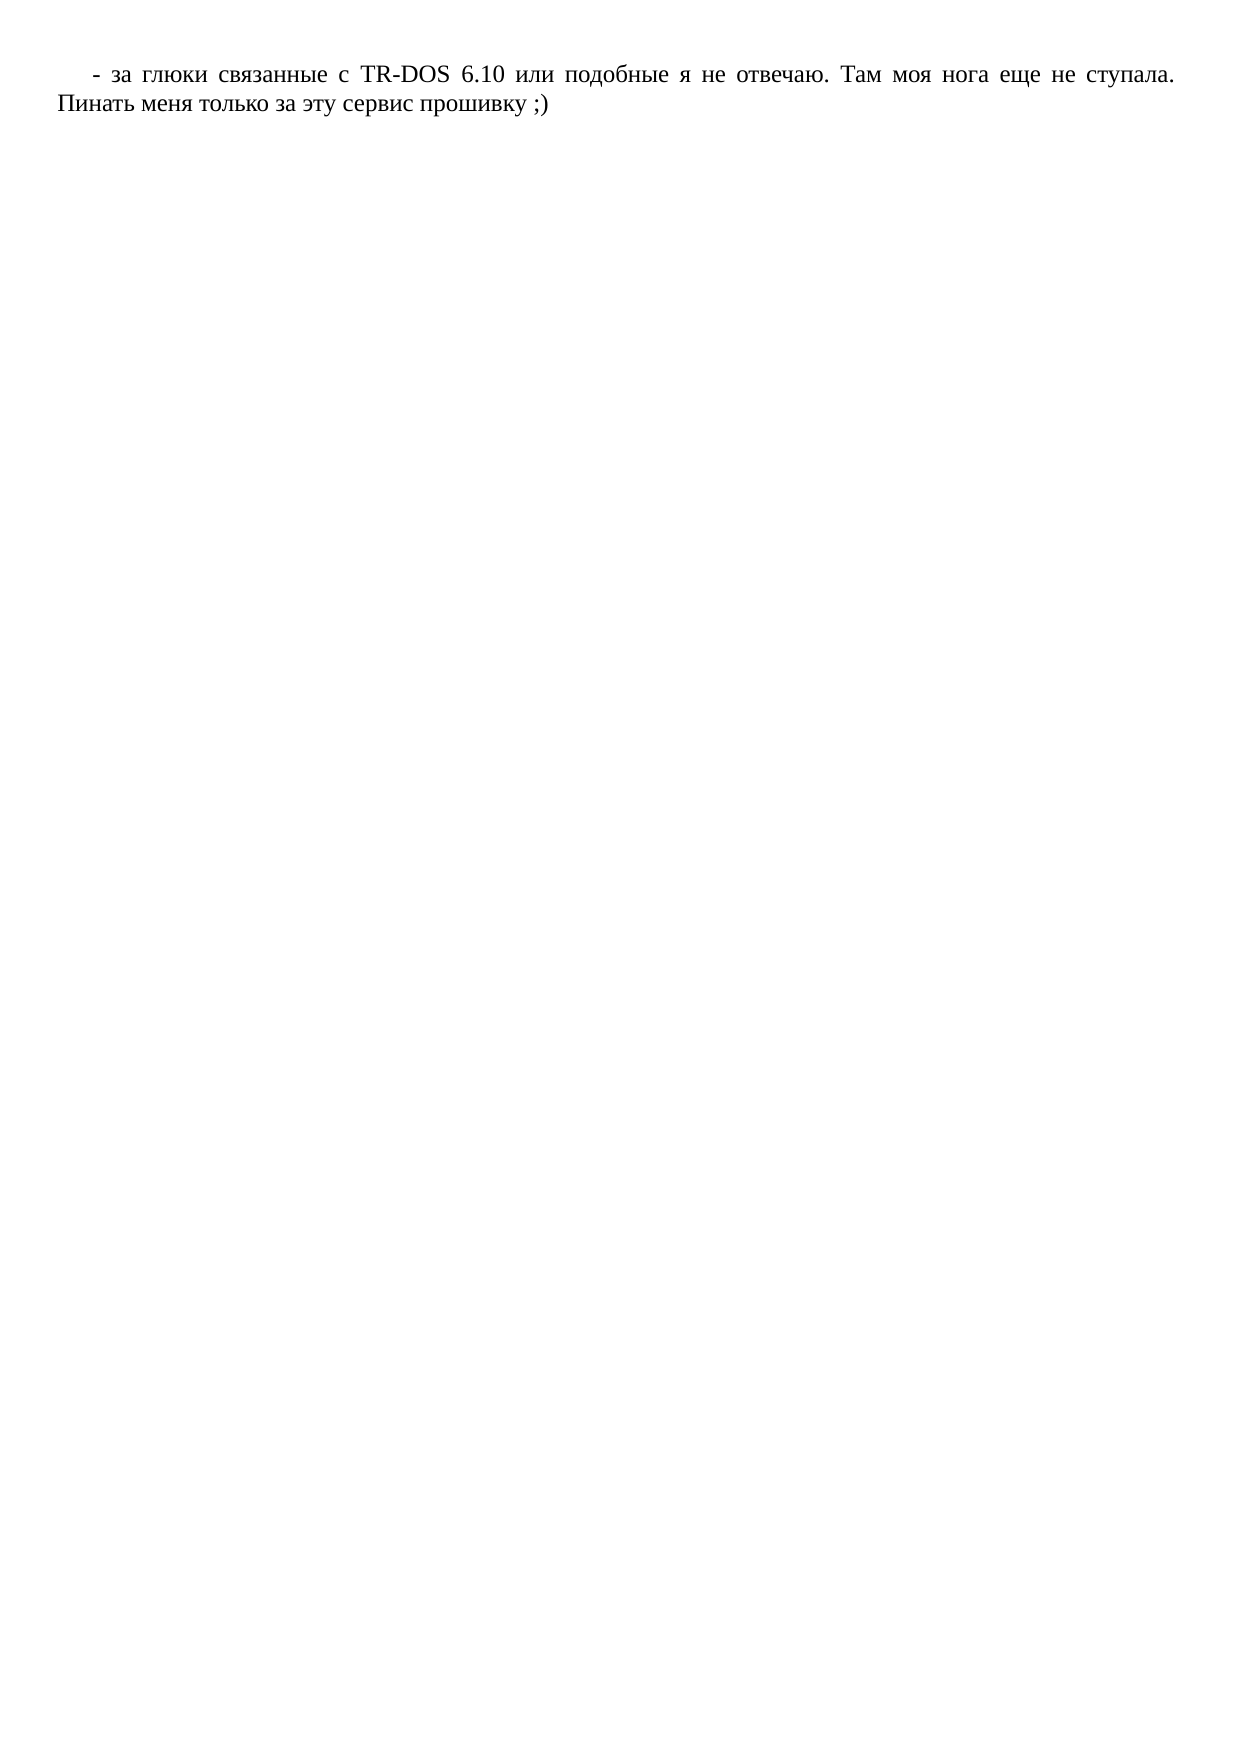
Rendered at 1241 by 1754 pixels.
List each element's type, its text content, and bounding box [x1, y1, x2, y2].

text - за глюки связанные с TR-DOS 6.10 или подобные я не отвечаю. Там моя нога еще не ступала. Пинать меня только за эту сервис прошивку ;) [57, 59, 1176, 117]
